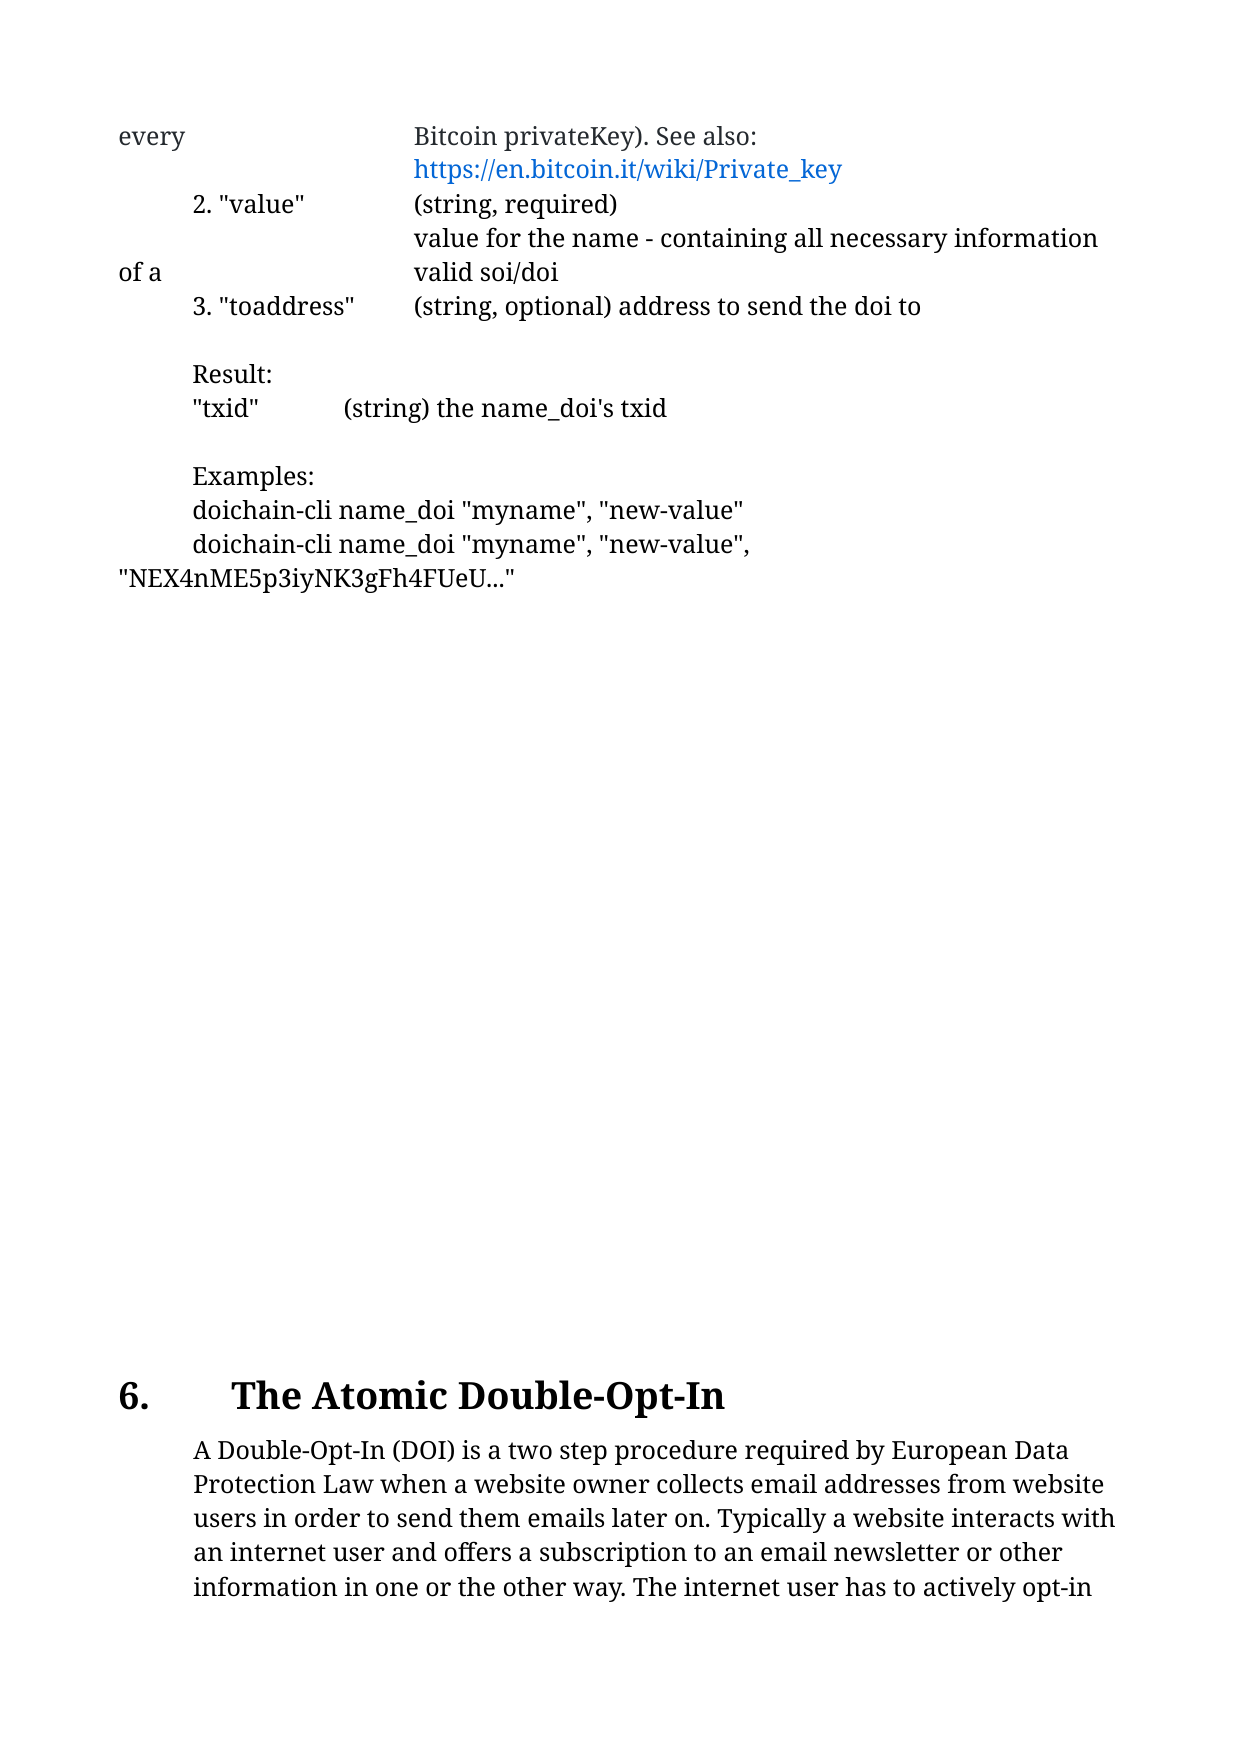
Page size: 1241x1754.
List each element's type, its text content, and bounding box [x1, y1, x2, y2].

text Examples: [118, 459, 1122, 493]
list A Double-Opt-In (DOI) is a two step procedure required by European Data Protection Law when a website owner collects email addresses from website users in order to send them emails later on. Typically a website interacts with an internet user and offers a subscription to an email newsletter or other information in one or the other way. The internet user has to actively opt-in [156, 1433, 1122, 1603]
text Result: [118, 357, 1122, 391]
subtitle The Atomic Double-Opt-In [118, 1369, 1122, 1420]
text "txid" (string) the name_doi's txid [118, 391, 1122, 425]
text doichain-cli name_doi "myname", "new-value", "NEX4nME5p3iyNK3gFh4FUeU..." [118, 527, 1122, 595]
text doichain-cli name_doi "myname", "new-value" [118, 493, 1122, 527]
text every Bitcoin privateKey). See also: https://en.bitcoin.it/wiki/Private_key [118, 118, 1122, 186]
text 2. "value" (string, required) value for the name - containing all necessary information of a valid soi/doi 3. "toaddress" (string, optional) address to send the doi to [118, 186, 1122, 322]
